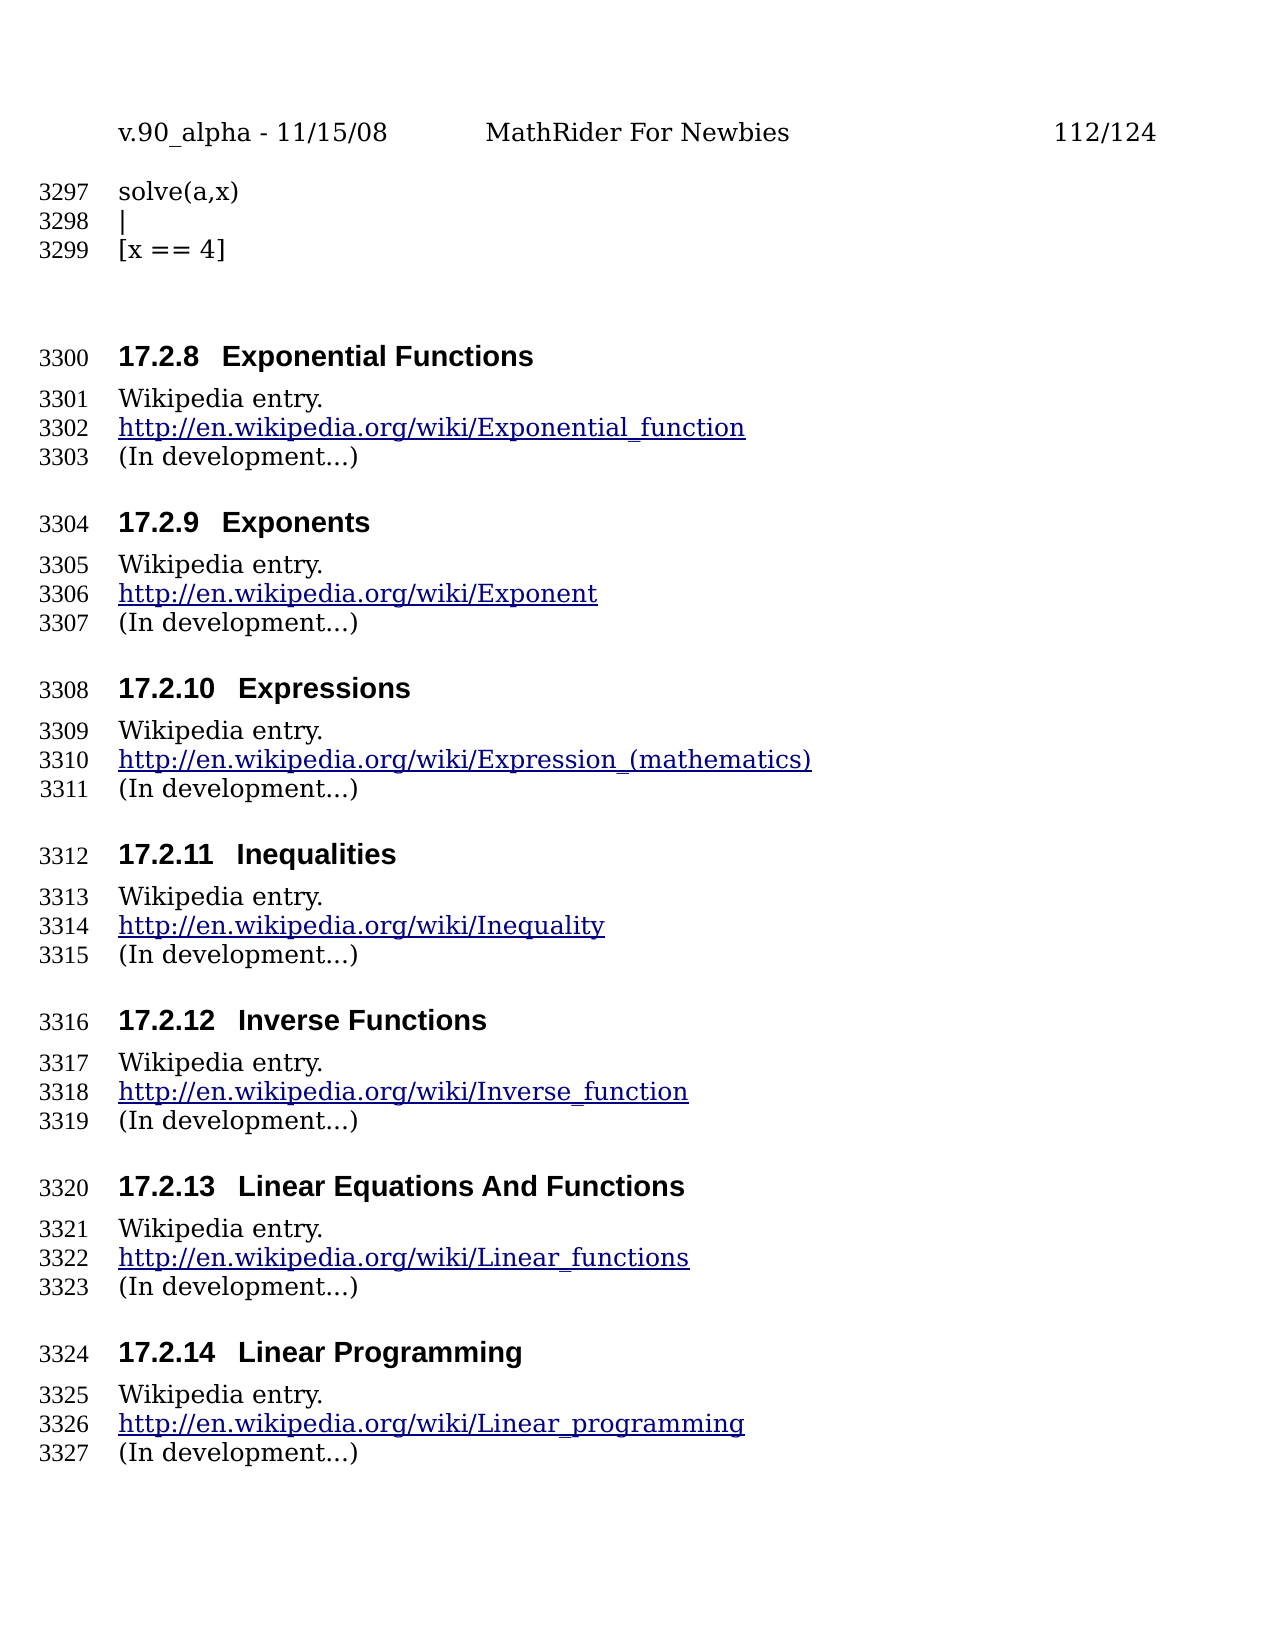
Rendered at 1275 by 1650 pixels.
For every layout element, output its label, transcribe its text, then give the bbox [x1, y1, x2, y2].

text http://en.wikipedia.org/wiki/Linear_programming [118, 1409, 1157, 1439]
text (In development...) [118, 442, 1157, 472]
text Wikipedia entry. [118, 1380, 1157, 1409]
text (In development...) [118, 1107, 1157, 1136]
text Wikipedia entry. [118, 1214, 1157, 1243]
subtitle Inequalities [118, 837, 1157, 870]
subtitle Inverse Functions [118, 1003, 1157, 1036]
text Wikipedia entry. [118, 1048, 1157, 1077]
text Wikipedia entry. [118, 882, 1157, 911]
text http://en.wikipedia.org/wiki/Expression_(mathematics) [118, 745, 1157, 774]
subtitle Linear Equations And Functions [118, 1169, 1157, 1202]
text (In development...) [118, 1273, 1157, 1302]
text (In development...) [118, 1439, 1157, 1468]
text http://en.wikipedia.org/wiki/Linear_functions [118, 1243, 1157, 1273]
text Wikipedia entry. [118, 384, 1157, 413]
text solve(a,x) [118, 177, 1157, 206]
text http://en.wikipedia.org/wiki/Exponential_function [118, 413, 1157, 442]
text Wikipedia entry. [118, 716, 1157, 745]
subtitle Linear Programming [118, 1335, 1157, 1368]
text Wikipedia entry. [118, 550, 1157, 579]
text http://en.wikipedia.org/wiki/Inequality [118, 911, 1157, 941]
text | [118, 206, 1157, 235]
text http://en.wikipedia.org/wiki/Inverse_function [118, 1077, 1157, 1107]
subtitle Exponents [118, 504, 1157, 538]
text (In development...) [118, 941, 1157, 970]
subtitle Exponential Functions [118, 338, 1157, 372]
subtitle Expressions [118, 671, 1157, 704]
text [x == 4] [118, 235, 1157, 264]
text (In development...) [118, 774, 1157, 804]
text (In development...) [118, 608, 1157, 638]
text http://en.wikipedia.org/wiki/Exponent [118, 579, 1157, 608]
